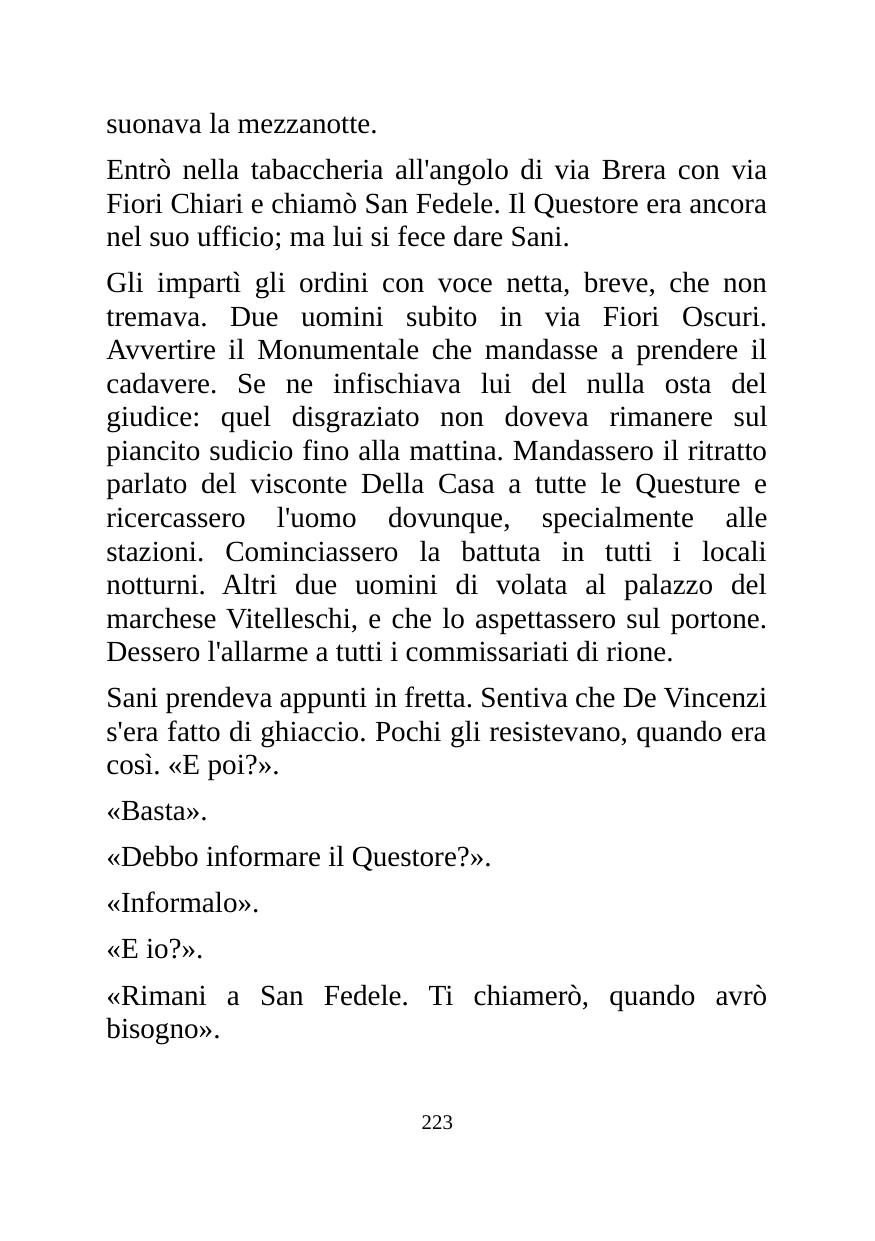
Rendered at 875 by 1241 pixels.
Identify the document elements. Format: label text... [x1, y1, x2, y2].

text Sani prendeva appunti in fretta. Sentiva che De Vincenzi s'era fatto di ghiaccio. Pochi gli resistevano, quando era così. «E poi?». [106, 680, 768, 781]
text «Debbo informare il Questore?». [106, 839, 768, 873]
text suonava la mezzanotte. [106, 106, 768, 140]
text «Basta». [106, 793, 768, 827]
text «E io?». [106, 932, 768, 965]
text Entrò nella tabaccheria all'angolo di via Brera con via Fiori Chiari e chiamò San Fedele. Il Questore era ancora nel suo ufficio; ma lui si fece dare Sani. [106, 152, 768, 253]
text «Rimani a San Fedele. Ti chiamerò, quando avrò bisogno». [106, 978, 768, 1045]
text «Informalo». [106, 886, 768, 919]
text Gli impartì gli ordini con voce netta, breve, che non tremava. Due uomini subito in via Fiori Oscuri. Avvertire il Monumentale che mandasse a prendere il cadavere. Se ne infischiava lui del nulla osta del giudice: quel disgraziato non doveva rimanere sul piancito sudicio fino alla mattina. Mandassero il ritratto parlato del visconte Della Casa a tutte le Questure e ricercassero l'uomo dovunque, specialmente alle stazioni. Cominciassero la battuta in tutti i locali notturni. Altri due uomini di volata al palazzo del marchese Vitelleschi, e che lo aspettassero sul portone. Dessero l'allarme a tutti i commissariati di rione. [106, 265, 768, 668]
